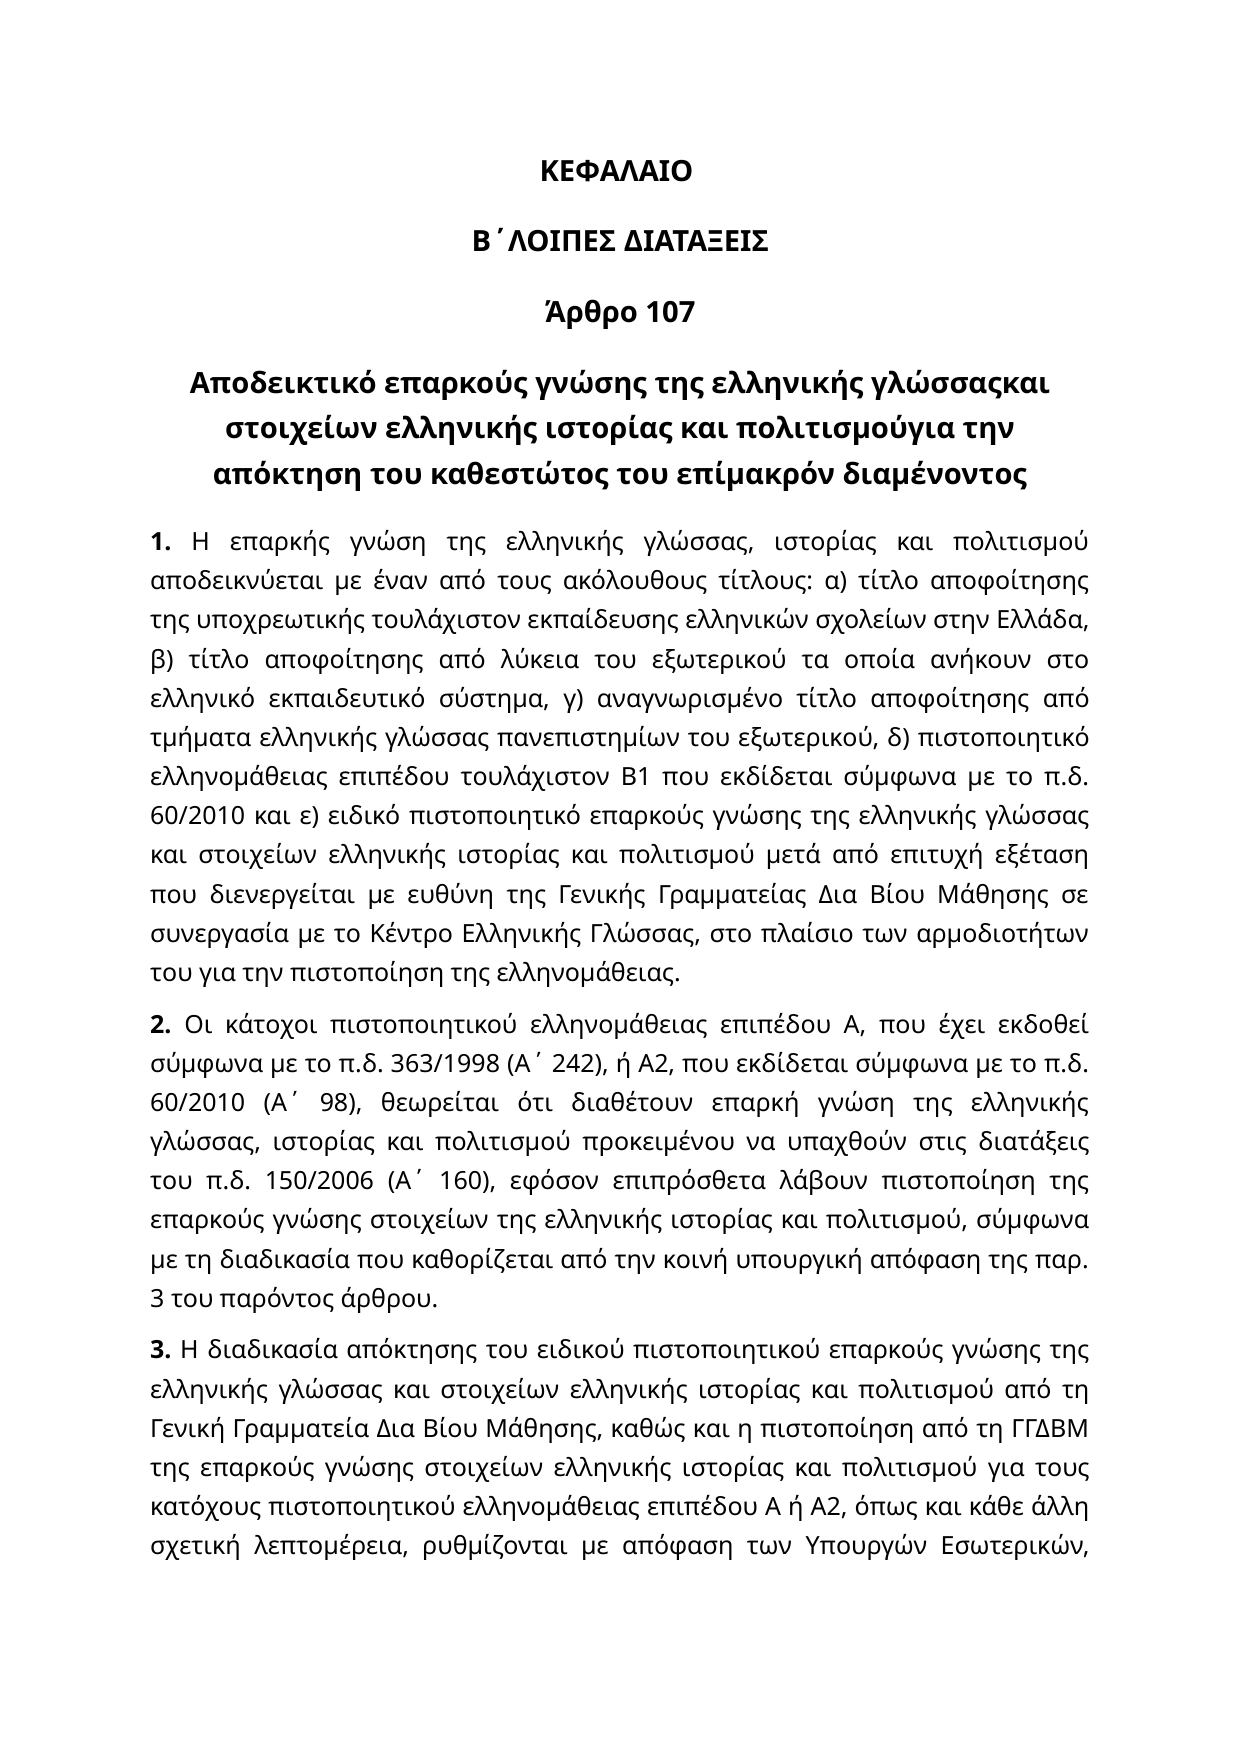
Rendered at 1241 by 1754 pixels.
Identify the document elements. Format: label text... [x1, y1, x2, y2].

subtitle Β΄ΛΟΙΠΕΣ ΔΙΑΤΑΞΕΙΣ [150, 221, 1090, 260]
text 2. Οι κάτοχοι πιστοποιητικού ελληνομάθειας επιπέδου Α, που έχει εκδοθεί σύμφωνα με το π.δ. 363/1998 (Α΄ 242), ή Α2, που εκδίδεται σύμφωνα με το π.δ. 60/2010 (Α΄ 98), θεωρείται ότι διαθέτουν επαρκή γνώση της ελληνικής γλώσσας, ιστορίας και πολιτισμού προκειμένου να υπαχθούν στις διατάξεις του π.δ. 150/2006 (Α΄ 160), εφόσον επιπρόσθετα λάβουν πιστοποίηση της επαρκούς γνώσης στοιχείων της ελληνικής ιστορίας και πολιτισμού, σύμφωνα με τη διαδικασία που καθορίζεται από την κοινή υπουργική απόφαση της παρ. 3 του παρόντος άρθρου. [150, 1006, 1090, 1314]
subtitle ΚΕΦΑΛΑΙΟ [150, 150, 1090, 190]
text 3. Η διαδικασία απόκτησης του ειδικού πιστοποιητικού επαρκούς γνώσης της ελληνικής γλώσσας και στοιχείων ελληνικής ιστορίας και πολιτισμού από τη Γενική Γραμματεία Δια Βίου Μάθησης, καθώς και η πιστοποίηση από τη ΓΓΔΒΜ της επαρκούς γνώσης στοιχείων ελληνικής ιστορίας και πολιτισμού για τους κατόχους πιστοποιητικού ελληνομάθειας επιπέδου Α ή Α2, όπως και κάθε άλλη σχετική λεπτομέρεια, ρυθμίζονται με απόφαση των Υπουργών Εσωτερικών, [150, 1332, 1090, 1562]
subtitle Άρθρο 107 [150, 291, 1090, 331]
subtitle Αποδεικτικό επαρκούς γνώσης της ελληνικής γλώσσαςκαι στοιχείων ελληνικής ιστορίας και πολιτισμούγια την απόκτηση του καθεστώτος του επίμακρόν διαμένοντος [150, 362, 1090, 493]
text 1. Η επαρκής γνώση της ελληνικής γλώσσας, ιστορίας και πολιτισμού αποδεικνύεται με έναν από τους ακόλουθους τίτλους: α) τίτλο αποφοίτησης της υποχρεωτικής τουλάχιστον εκπαίδευσης ελληνικών σχολείων στην Ελλάδα, β) τίτλο αποφοίτησης από λύκεια του εξωτερικού τα οποία ανήκουν στο ελληνικό εκπαιδευτικό σύστημα, γ) αναγνωρισμένο τίτλο αποφοίτησης από τμήματα ελληνικής γλώσσας πανεπιστημίων του εξωτερικού, δ) πιστοποιητικό ελληνομάθειας επιπέδου τουλάχιστον Β1 που εκδίδεται σύμφωνα με το π.δ. 60/2010 και ε) ειδικό πιστοποιητικό επαρκούς γνώσης της ελληνικής γλώσσας και στοιχείων ελληνικής ιστορίας και πολιτισμού μετά από επιτυχή εξέταση που διενεργείται με ευθύνη της Γενικής Γραμματείας Δια Βίου Μάθησης σε συνεργασία με το Κέντρο Ελληνικής Γλώσσας, στο πλαίσιο των αρμοδιοτήτων του για την πιστοποίηση της ελληνομάθειας. [150, 524, 1090, 989]
